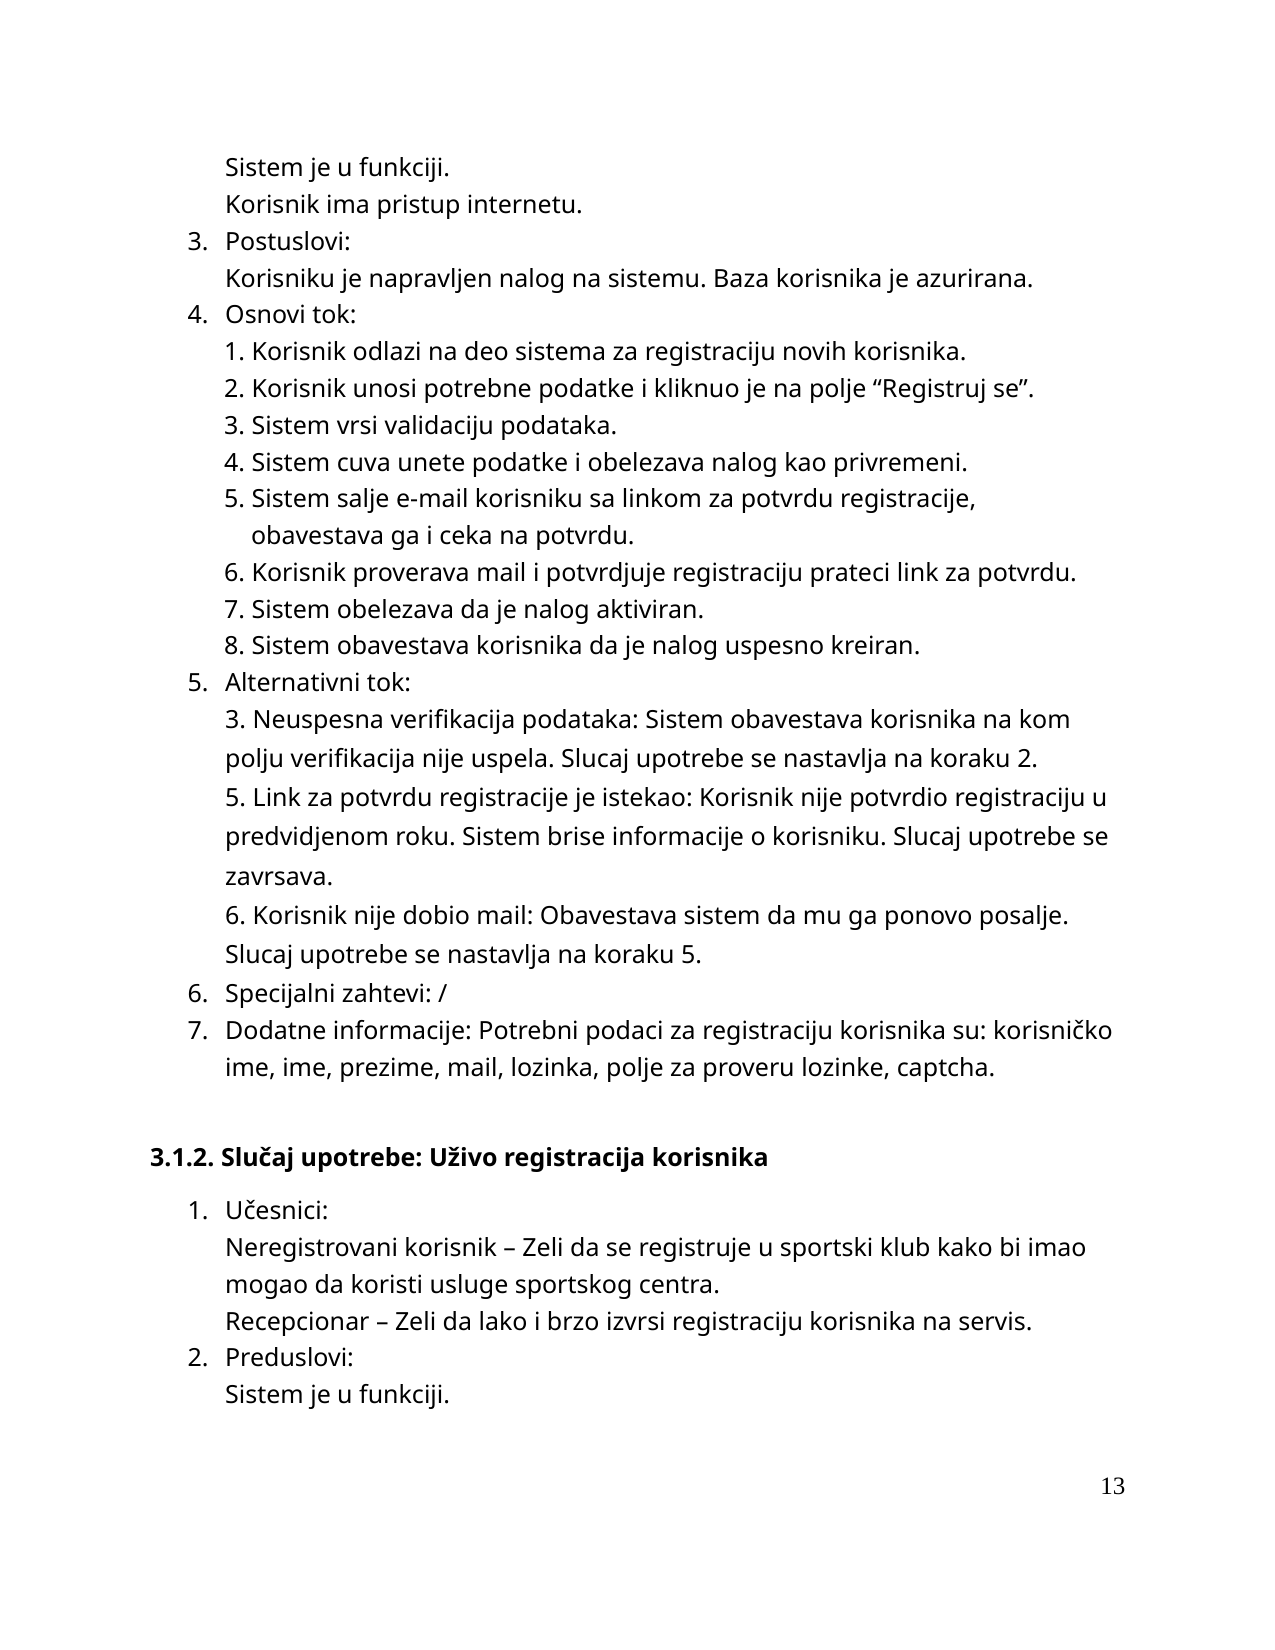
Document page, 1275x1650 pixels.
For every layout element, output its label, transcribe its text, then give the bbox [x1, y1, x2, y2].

list Neregistrovani korisnik – Zeli da se registruje u sportski klub kako bi imao mogao da koristi usluge sportskog centra. [225, 1230, 1125, 1301]
text 3. Neuspesna verifikacija podataka: Sistem obavestava korisnika na kom polju verifikacija nije uspela. Slucaj upotrebe se nastavlja na koraku 2. [225, 702, 1125, 775]
list Korisnik ima pristup internetu. [225, 187, 1125, 221]
list Sistem je u funkciji. [225, 150, 1125, 184]
list Alternativni tok: [187, 665, 1125, 699]
text 2. Korisnik unosi potrebne podatke i kliknuo je na polje “Registruj se”. [150, 371, 1125, 405]
list Korisniku je napravljen nalog na sistemu. Baza korisnika je azurirana. [225, 260, 1125, 294]
text 6. Korisnik nije dobio mail: Obavestava sistem da mu ga ponovo posalje. Slucaj upotrebe se nastavlja na koraku 5. [225, 897, 1125, 971]
text 6. Korisnik proverava mail i potvrdjuje registraciju prateci link za potvrdu. [150, 554, 1125, 588]
list Dodatne informacije: Potrebni podaci za registraciju korisnika su: korisničko ime, ime, prezime, mail, lozinka, polje za proveru lozinke, captcha. [187, 1012, 1125, 1083]
list Osnovi tok: [187, 297, 1125, 331]
text 5. Link za potvrdu registracije je istekao: Korisnik nije potvrdio registraciju u predvidjenom roku. Sistem brise informacije o korisniku. Slucaj upotrebe se zavrsava. [225, 780, 1125, 892]
list Učesnici: [187, 1193, 1125, 1227]
text 5. Sistem salje e-mail korisniku sa linkom za potvrdu registracije, [150, 481, 1125, 515]
text 7. Sistem obelezava da je nalog aktiviran. [150, 591, 1125, 625]
text 4. Sistem cuva unete podatke i obelezava nalog kao privremeni. [150, 444, 1125, 478]
list Postuslovi: [187, 223, 1125, 258]
list Recepcionar – Zeli da lako i brzo izvrsi registraciju korisnika na servis. [225, 1303, 1125, 1337]
list Sistem je u funkciji. [225, 1377, 1125, 1411]
text 3. Sistem vrsi validaciju podataka. [150, 407, 1125, 441]
text 8. Sistem obavestava korisnika da je nalog uspesno kreiran. [150, 628, 1125, 662]
text 3.1.2. Slučaj upotrebe: Uživo registracija korisnika [150, 1139, 1125, 1173]
list Preduslovi: [187, 1340, 1125, 1374]
list Specijalni zahtevi: / [187, 976, 1125, 1010]
text obavestava ga i ceka na potvrdu. [225, 518, 1125, 552]
text 1. Korisnik odlazi na deo sistema za registraciju novih korisnika. [150, 334, 1125, 368]
